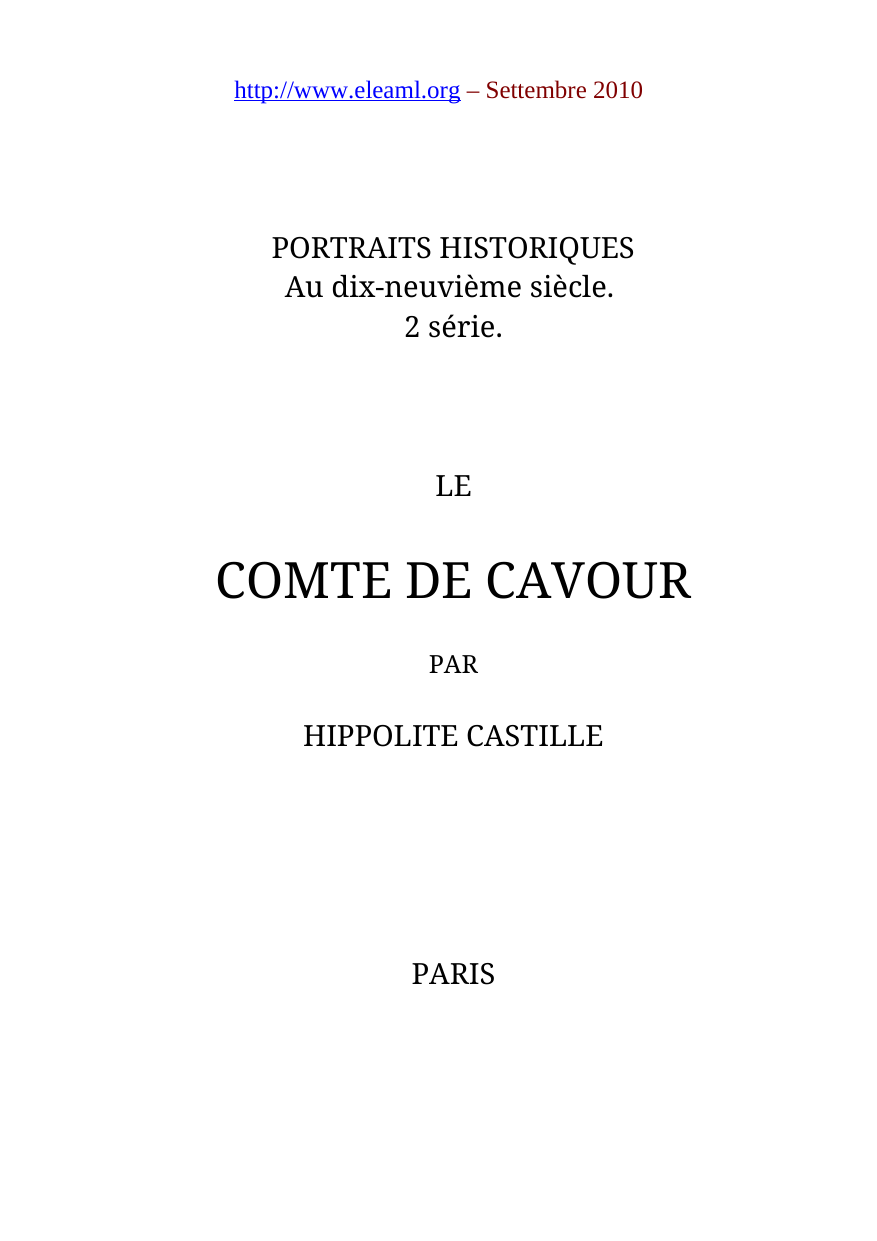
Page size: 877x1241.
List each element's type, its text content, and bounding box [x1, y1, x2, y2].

text HIPPOLITE CASTILLE [148, 715, 729, 754]
text PAR [148, 647, 729, 681]
text LE [148, 465, 729, 505]
text Au dix-neuvième siècle. [148, 267, 729, 306]
text PORTRAITS HISTORIQUES [148, 227, 729, 267]
text 2 série. [148, 306, 729, 346]
text COMTE DE CAVOUR [148, 544, 729, 613]
text PARIS [148, 953, 729, 993]
